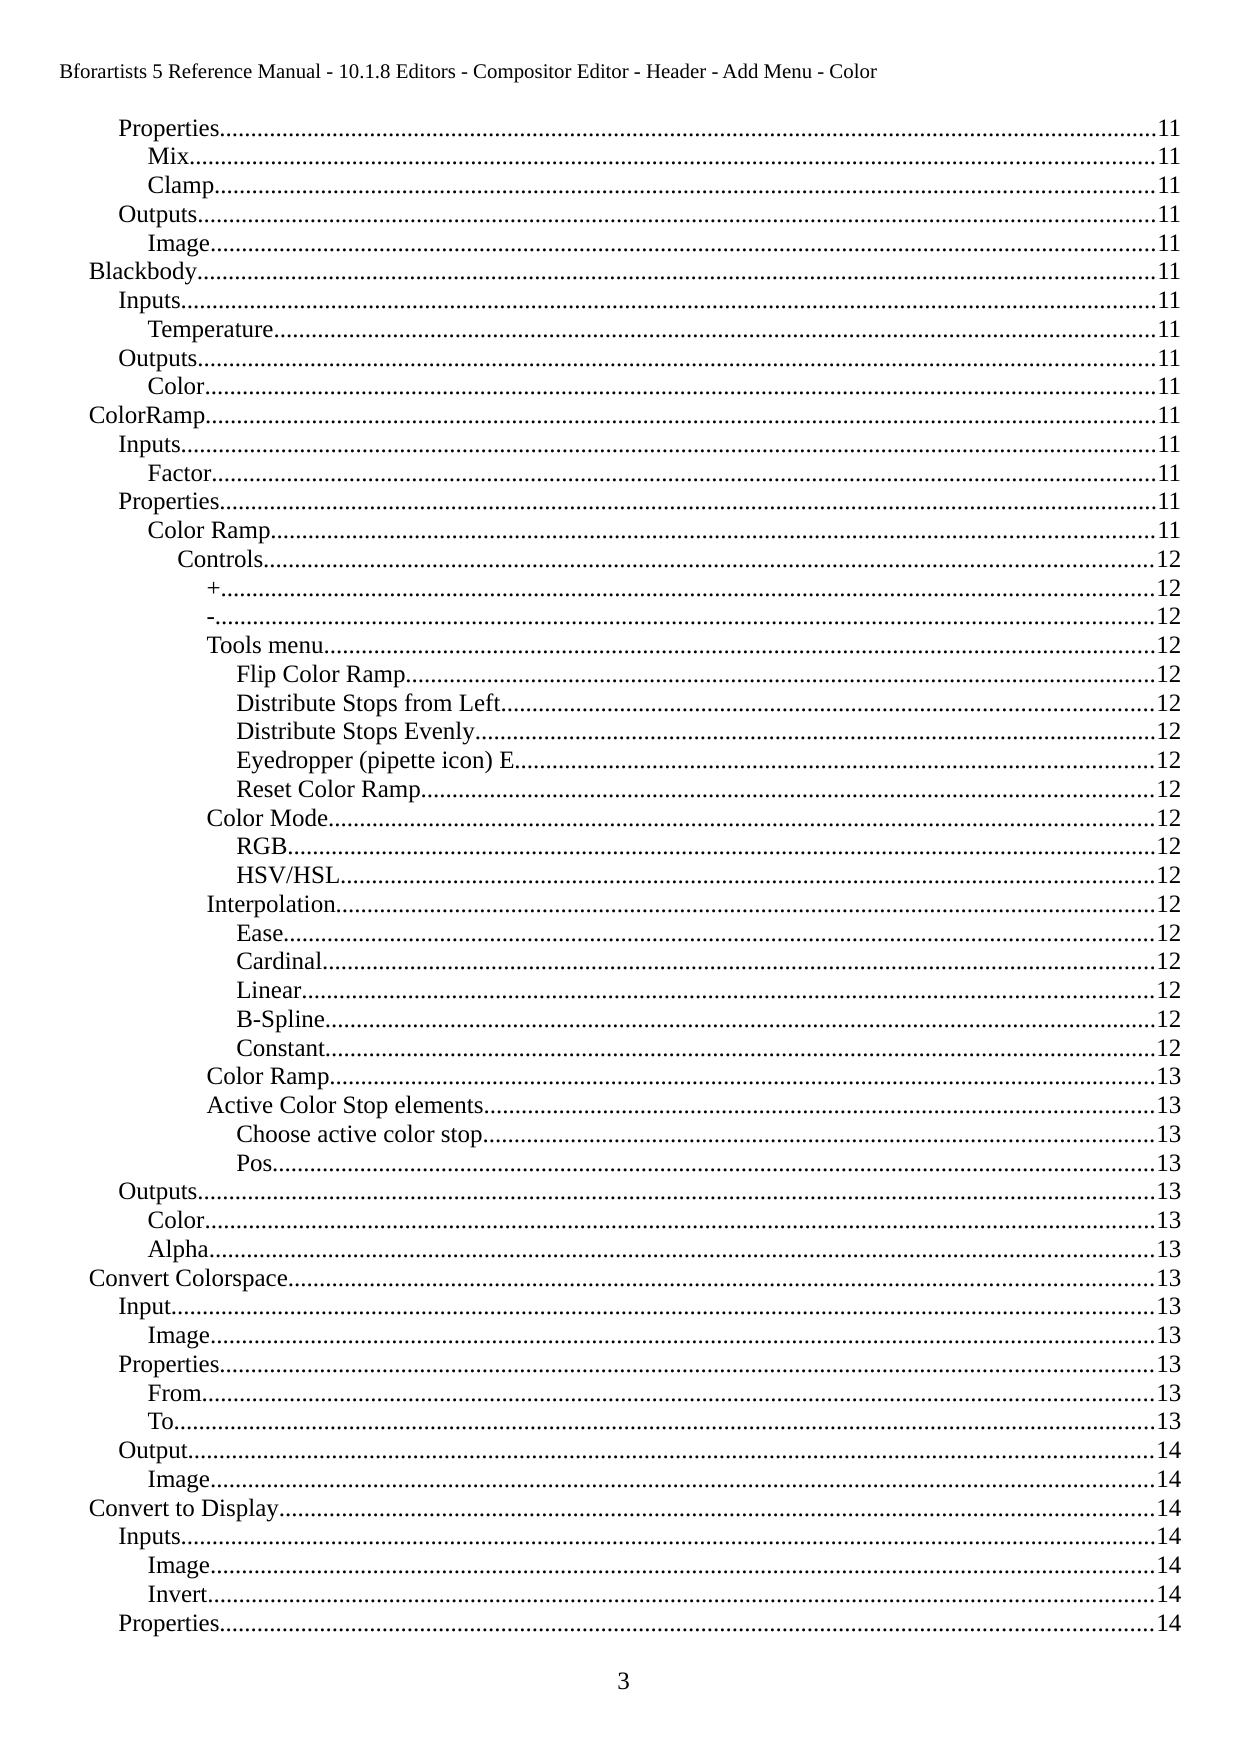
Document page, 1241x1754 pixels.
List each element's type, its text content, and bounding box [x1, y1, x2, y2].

text Tools menu 12 [206, 630, 1181, 659]
text Mix 11 [147, 141, 1181, 170]
text Reset Color Ramp 12 [236, 774, 1181, 803]
text Temperature 11 [147, 314, 1181, 343]
text RGB 12 [236, 831, 1181, 860]
text Inputs 14 [118, 1521, 1181, 1550]
text Color Mode 12 [206, 803, 1181, 831]
text Convert to Display 14 [88, 1493, 1181, 1521]
text Choose active color stop 13 [236, 1119, 1181, 1148]
text + 12 [206, 573, 1181, 601]
text Outputs 11 [118, 343, 1181, 371]
text Ease 12 [236, 918, 1181, 946]
text B-Spline 12 [236, 1004, 1181, 1033]
text Active Color Stop elements 13 [206, 1090, 1181, 1119]
text Factor 11 [147, 458, 1181, 486]
text Properties 14 [118, 1608, 1181, 1636]
text Invert 14 [147, 1579, 1181, 1608]
text Eyedropper (pipette icon) E 12 [236, 745, 1181, 774]
text Outputs 11 [118, 199, 1181, 228]
text Blackbody 11 [88, 256, 1181, 285]
text Linear 12 [236, 975, 1181, 1004]
text Color 11 [147, 371, 1181, 400]
text Cardinal 12 [236, 946, 1181, 975]
text Distribute Stops Evenly 12 [236, 716, 1181, 745]
text Color Ramp 11 [147, 515, 1181, 544]
text Flip Color Ramp 12 [236, 659, 1181, 688]
text Controls 12 [177, 544, 1181, 573]
text To 13 [147, 1406, 1181, 1435]
text Inputs 11 [118, 285, 1181, 314]
text Constant 12 [236, 1033, 1181, 1061]
text Image 13 [147, 1320, 1181, 1349]
text Properties 11 [118, 113, 1181, 141]
text Image 11 [147, 228, 1181, 256]
text HSV/HSL 12 [236, 860, 1181, 889]
text Convert Colorspace 13 [88, 1263, 1181, 1291]
text Properties 11 [118, 486, 1181, 515]
text Pos 13 [236, 1148, 1181, 1176]
text Distribute Stops from Left 12 [236, 688, 1181, 716]
text Properties 13 [118, 1349, 1181, 1378]
text Color 13 [147, 1205, 1181, 1234]
text ColorRamp 11 [88, 400, 1181, 429]
text - 12 [206, 601, 1181, 630]
text Image 14 [147, 1550, 1181, 1579]
text From 13 [147, 1378, 1181, 1406]
text Interpolation 12 [206, 889, 1181, 918]
text Clamp 11 [147, 170, 1181, 199]
text Input 13 [118, 1291, 1181, 1320]
text Color Ramp 13 [206, 1061, 1181, 1090]
text Image 14 [147, 1464, 1181, 1493]
text Outputs 13 [118, 1176, 1181, 1205]
text Output 14 [118, 1435, 1181, 1464]
text Inputs 11 [118, 429, 1181, 458]
text Alpha 13 [147, 1234, 1181, 1263]
